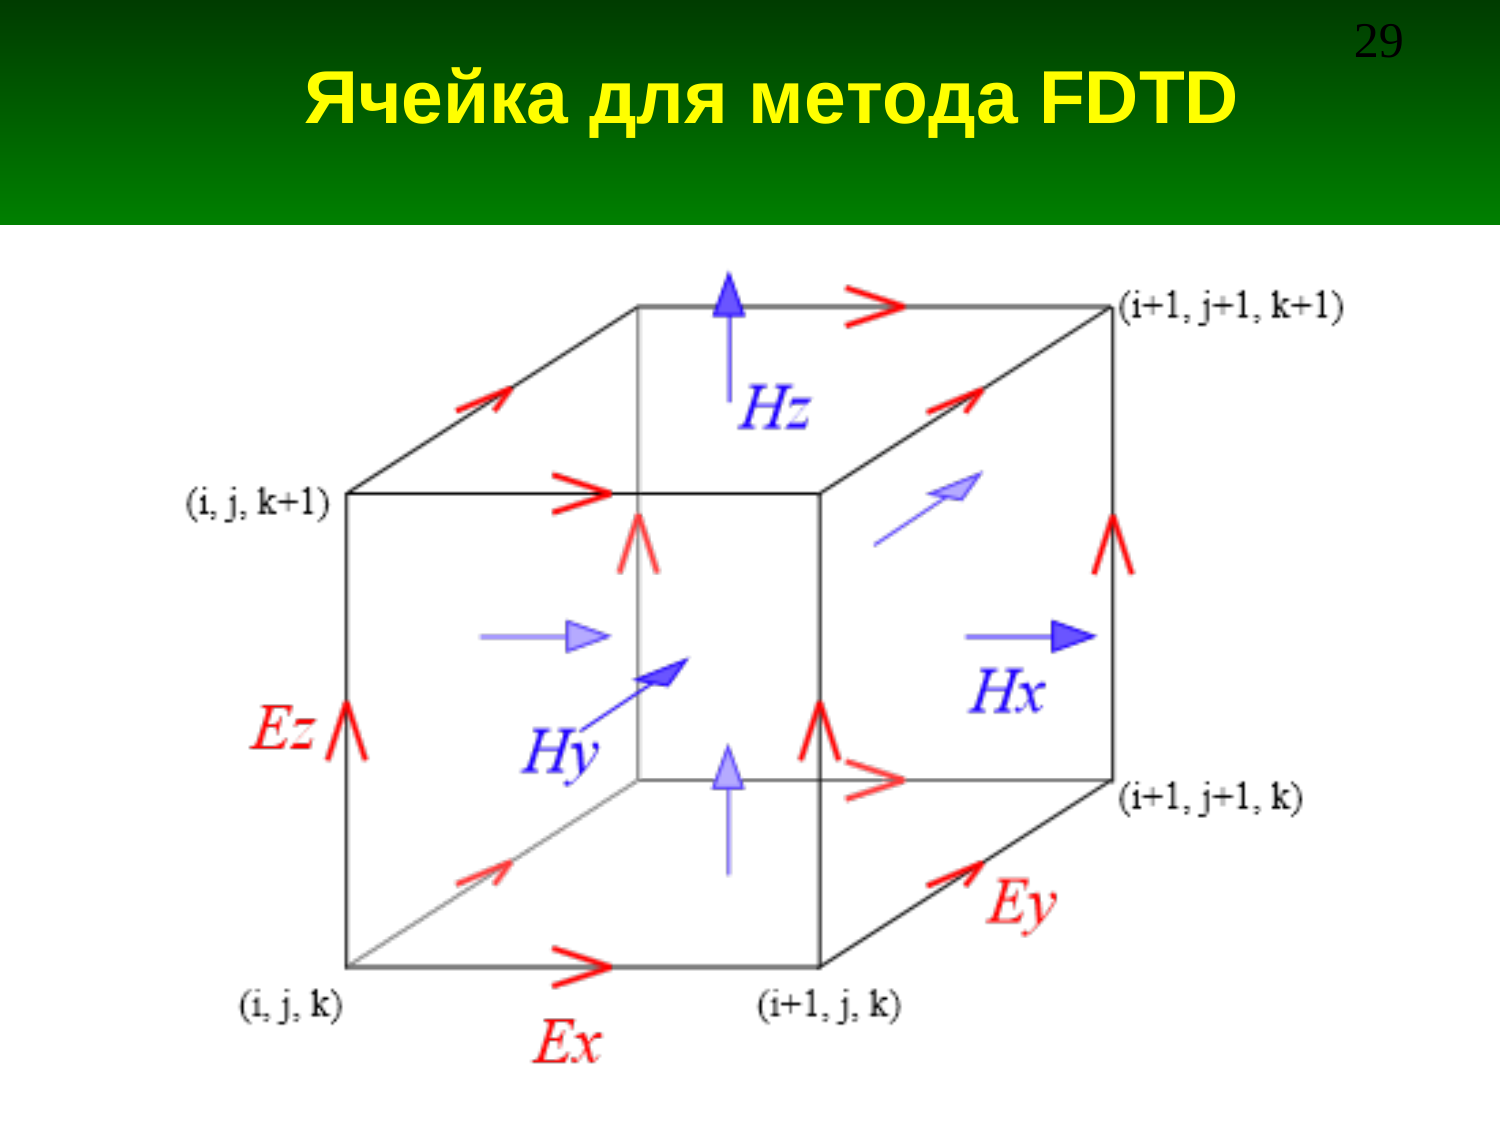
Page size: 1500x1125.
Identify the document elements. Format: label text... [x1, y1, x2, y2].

picture [171, 253, 1371, 1099]
title Ячейка для метода FDTD [123, 0, 1399, 188]
